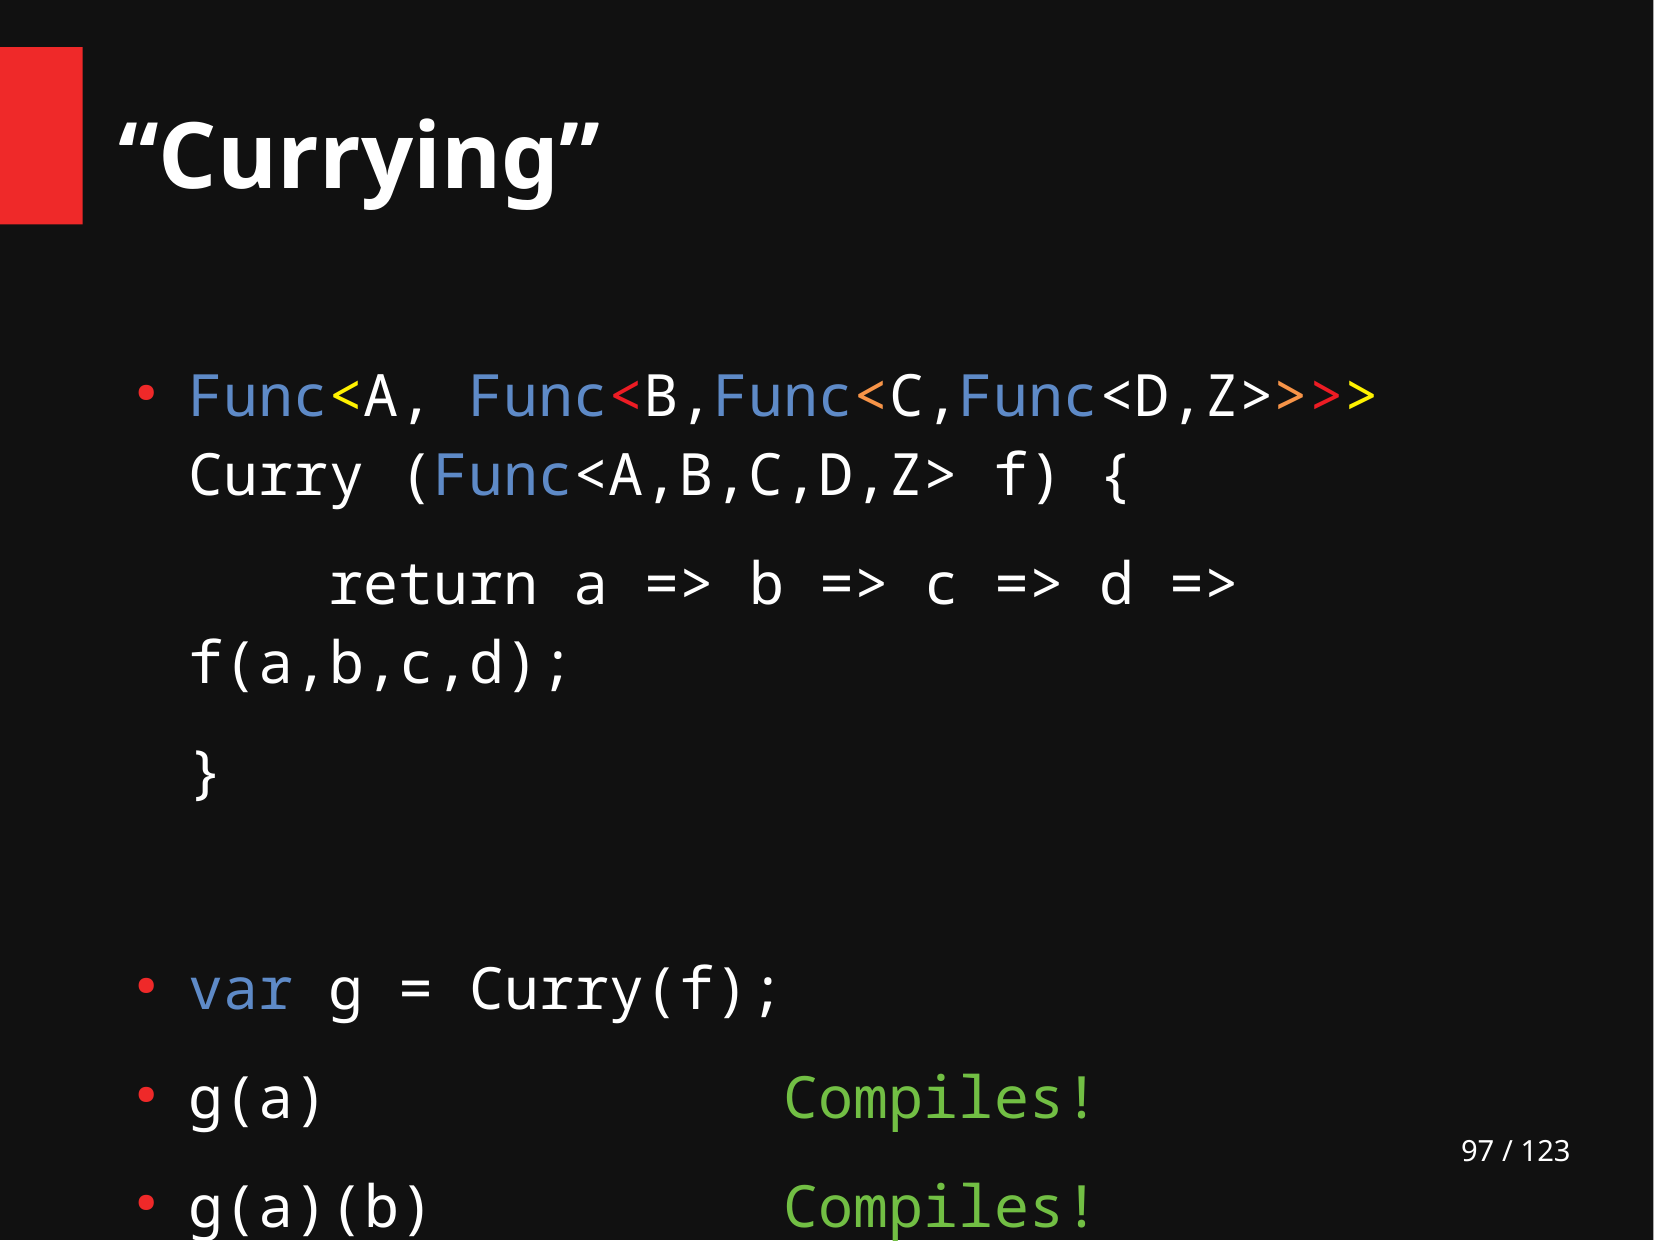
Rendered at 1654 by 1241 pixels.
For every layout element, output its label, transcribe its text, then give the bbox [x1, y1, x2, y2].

list Func<A, Func<B,Func<C,Func<D,Z>>>> Curry (Func<A,B,C,D,Z> f) { return a => b => c => d => f(a,b,c,d); } var g = Curry(f); g(a) Compiles! g(a)(b) Compiles! g(a)(b)(c) Compiles! [118, 354, 1536, 1074]
title “Currying” [118, 49, 1571, 257]
